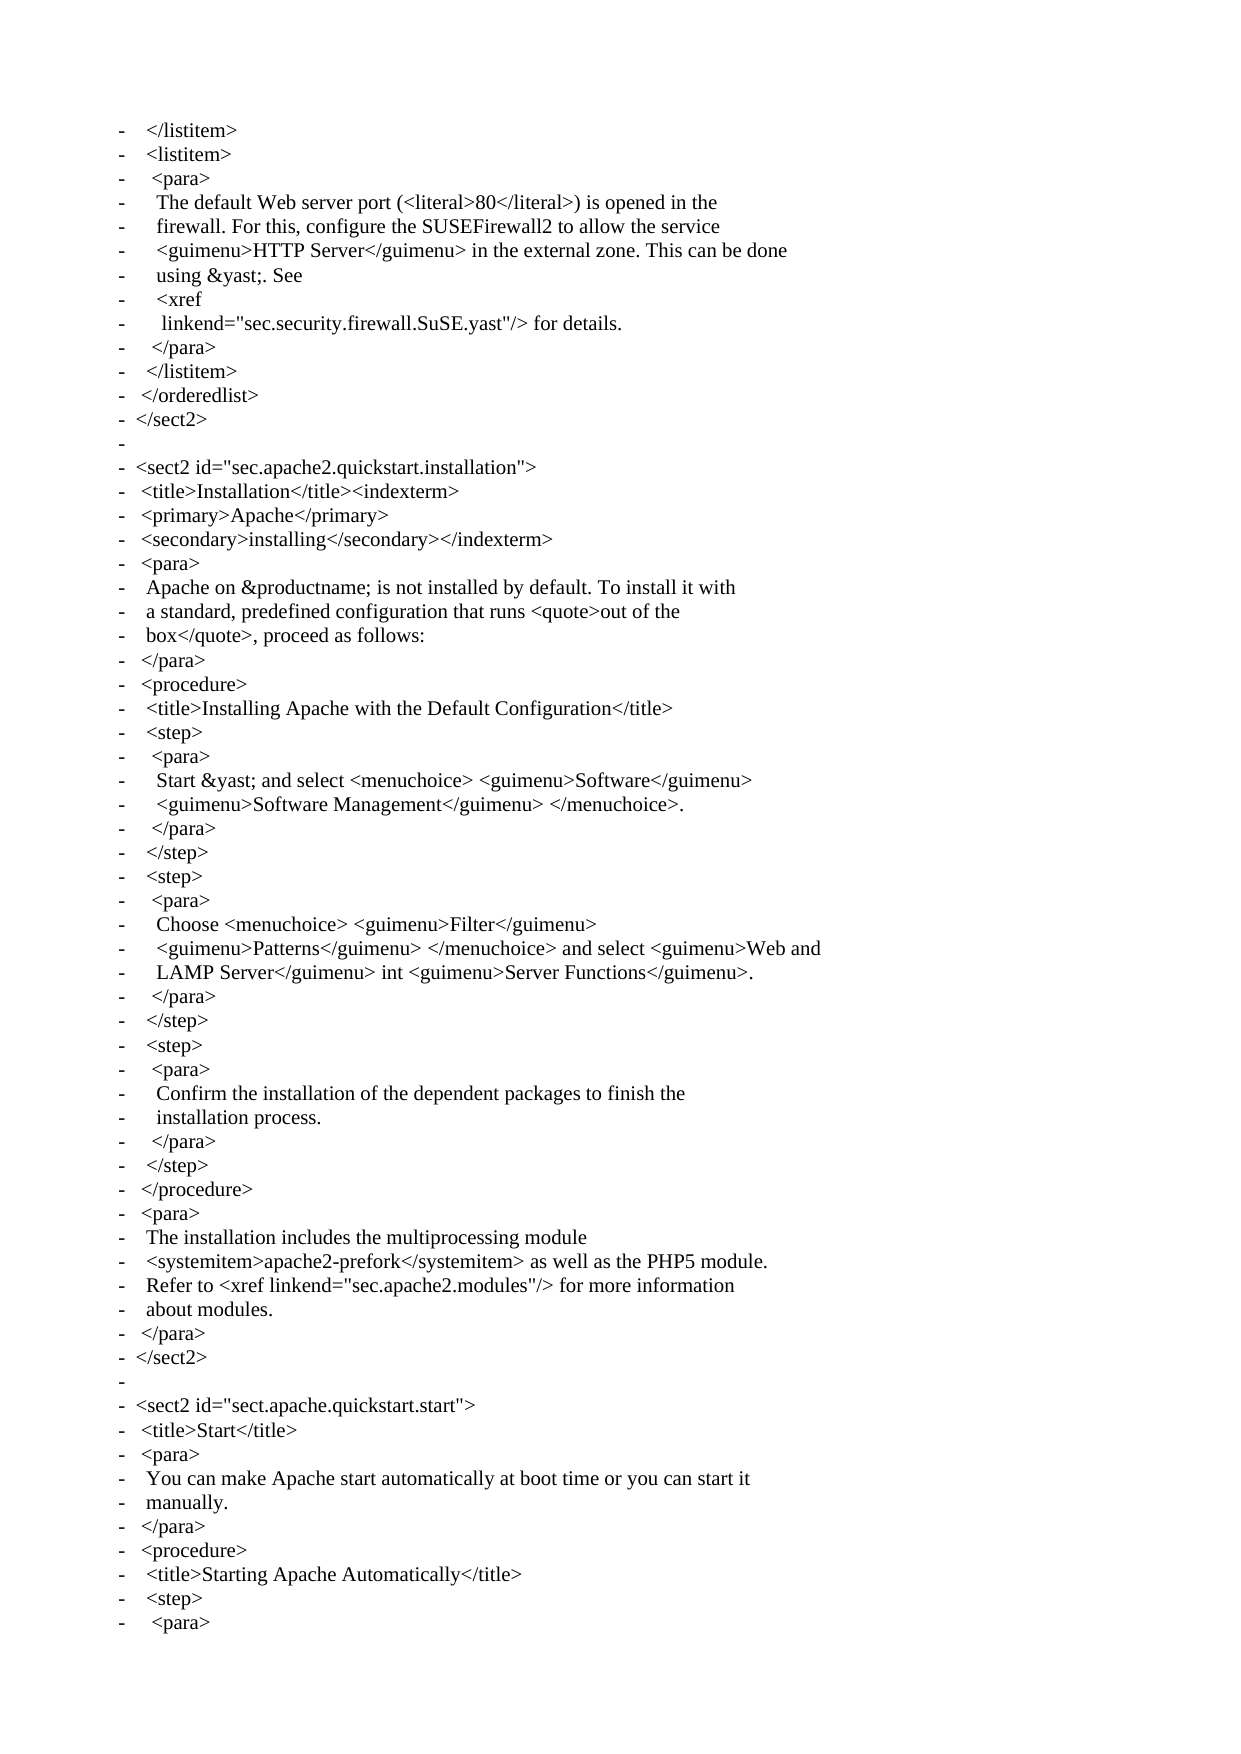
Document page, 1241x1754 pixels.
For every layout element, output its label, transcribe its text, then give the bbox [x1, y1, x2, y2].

text - The default Web server port (<literal>80</literal>) is opened in the [118, 190, 1122, 214]
text - <para> [118, 1201, 1122, 1225]
text - </para> [118, 984, 1122, 1008]
text - Confirm the installation of the dependent packages to finish the [118, 1081, 1122, 1105]
text - <para> [118, 1610, 1122, 1634]
text - [118, 1369, 1122, 1393]
text - You can make Apache start automatically at boot time or you can start it [118, 1466, 1122, 1490]
text - </sect2> [118, 1345, 1122, 1369]
text - <step> [118, 720, 1122, 744]
text - </step> [118, 1008, 1122, 1032]
text - <guimenu>HTTP Server</guimenu> in the external zone. This can be done [118, 238, 1122, 262]
text - <guimenu>Software Management</guimenu> </menuchoice>. [118, 792, 1122, 816]
text - </para> [118, 1129, 1122, 1153]
text - </para> [118, 647, 1122, 672]
text - firewall. For this, configure the SUSEFirewall2 to allow the service [118, 214, 1122, 238]
text - <step> [118, 1586, 1122, 1610]
text - <title>Start</title> [118, 1417, 1122, 1442]
text - </procedure> [118, 1177, 1122, 1201]
text - <procedure> [118, 672, 1122, 696]
text - <para> [118, 1442, 1122, 1466]
text - <para> [118, 1057, 1122, 1081]
text - </orderedlist> [118, 383, 1122, 407]
text - <para> [118, 551, 1122, 575]
text - </para> [118, 1321, 1122, 1345]
text - <primary>Apache</primary> [118, 503, 1122, 527]
text - using &yast;. See [118, 262, 1122, 287]
text - <sect2 id="sec.apache2.quickstart.installation"> [118, 455, 1122, 479]
text - <systemitem>apache2-prefork</systemitem> as well as the PHP5 module. [118, 1249, 1122, 1273]
text - <listitem> [118, 142, 1122, 166]
text - Choose <menuchoice> <guimenu>Filter</guimenu> [118, 912, 1122, 936]
text - </para> [118, 816, 1122, 840]
text - LAMP Server</guimenu> int <guimenu>Server Functions</guimenu>. [118, 960, 1122, 984]
text - <xref [118, 287, 1122, 311]
text - <procedure> [118, 1538, 1122, 1562]
text - <title>Starting Apache Automatically</title> [118, 1562, 1122, 1586]
text - [118, 431, 1122, 455]
text - <title>Installation</title><indexterm> [118, 479, 1122, 503]
text - <para> [118, 166, 1122, 190]
text - </listitem> [118, 359, 1122, 383]
text - Start &yast; and select <menuchoice> <guimenu>Software</guimenu> [118, 768, 1122, 792]
text - The installation includes the multiprocessing module [118, 1225, 1122, 1249]
text - </para> [118, 1514, 1122, 1538]
text - </listitem> [118, 118, 1122, 142]
text - <secondary>installing</secondary></indexterm> [118, 527, 1122, 551]
text - Apache on &productname; is not installed by default. To install it with [118, 575, 1122, 599]
text - <sect2 id="sect.apache.quickstart.start"> [118, 1393, 1122, 1417]
text - Refer to <xref linkend="sec.apache2.modules"/> for more information [118, 1273, 1122, 1297]
text - installation process. [118, 1105, 1122, 1129]
text - <guimenu>Patterns</guimenu> </menuchoice> and select <guimenu>Web and [118, 936, 1122, 960]
text - about modules. [118, 1297, 1122, 1321]
text - </step> [118, 840, 1122, 864]
text - </para> [118, 335, 1122, 359]
text - <step> [118, 1032, 1122, 1057]
text - </sect2> [118, 407, 1122, 431]
text - </step> [118, 1153, 1122, 1177]
text - manually. [118, 1490, 1122, 1514]
text - linkend="sec.security.firewall.SuSE.yast"/> for details. [118, 311, 1122, 335]
text - a standard, predefined configuration that runs <quote>out of the [118, 599, 1122, 623]
text - <step> [118, 864, 1122, 888]
text - <title>Installing Apache with the Default Configuration</title> [118, 696, 1122, 720]
text - box</quote>, proceed as follows: [118, 623, 1122, 647]
text - <para> [118, 744, 1122, 768]
text - <para> [118, 888, 1122, 912]
